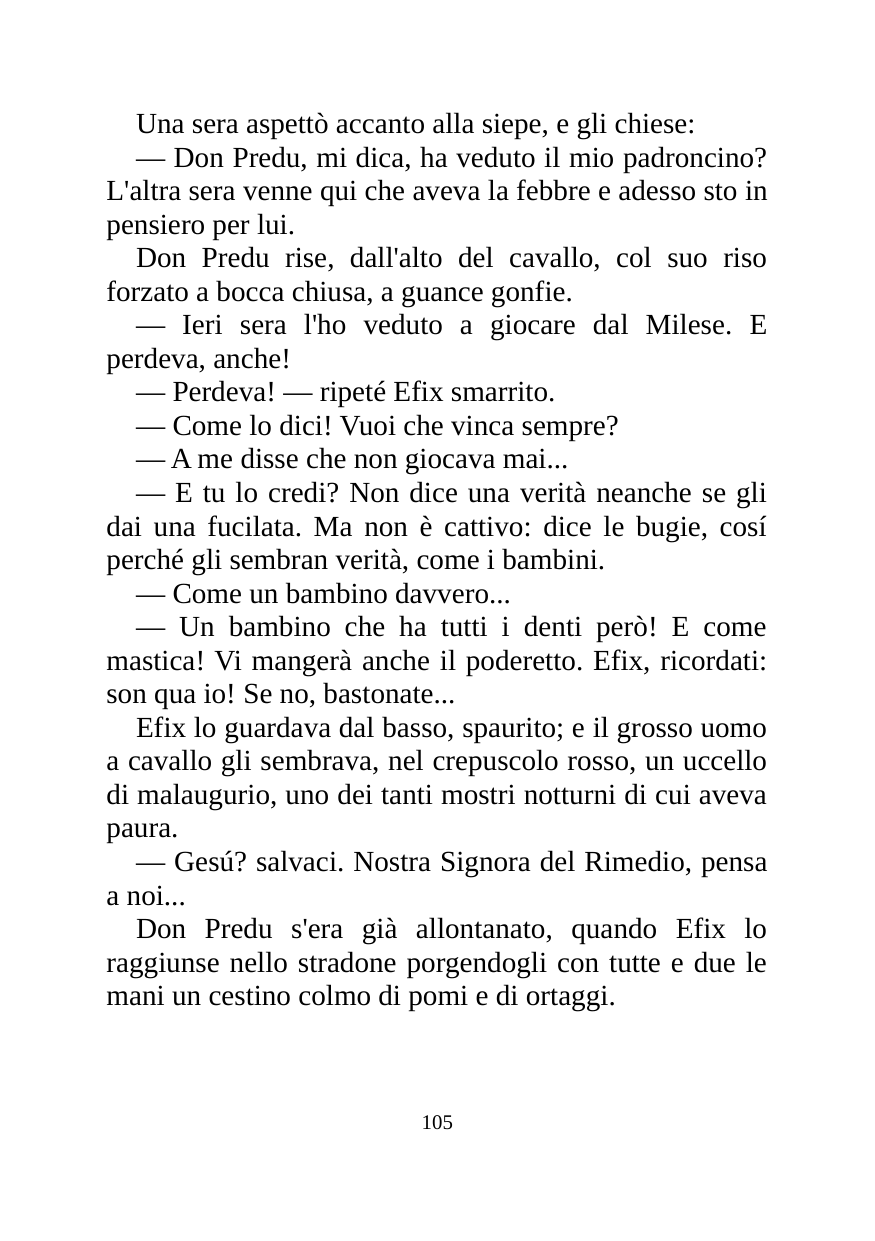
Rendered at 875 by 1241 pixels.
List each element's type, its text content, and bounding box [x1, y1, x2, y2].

text Don Predu rise, dall'alto del cavallo, col suo riso forzato a bocca chiusa, a guance gonfie. [106, 240, 768, 307]
text — E tu lo credi? Non dice una verità neanche se gli dai una fucilata. Ma non è cattivo: dice le bugie, cosí perché gli sembran verità, come i bambini. [106, 475, 768, 576]
text — Come un bambino davvero... [106, 576, 768, 609]
text — Come lo dici! Vuoi che vinca sempre? [106, 408, 768, 442]
text Efix lo guardava dal basso, spaurito; e il grosso uomo a cavallo gli sembrava, nel crepuscolo rosso, un uccello di malaugurio, uno dei tanti mostri notturni di cui aveva paura. [106, 710, 768, 844]
text — Perdeva! — ripeté Efix smarrito. [106, 374, 768, 408]
text Una sera aspettò accanto alla siepe, e gli chiese: [106, 106, 768, 140]
text — A me disse che non giocava mai... [106, 442, 768, 475]
text — Gesú? salvaci. Nostra Signora del Rimedio, pensa a noi... [106, 844, 768, 911]
text Don Predu s'era già allontanato, quando Efix lo raggiunse nello stradone porgendogli con tutte e due le mani un cestino colmo di pomi e di ortaggi. [106, 911, 768, 1012]
text — Don Predu, mi dica, ha veduto il mio padroncino? L'altra sera venne qui che aveva la febbre e adesso sto in pensiero per lui. [106, 140, 768, 240]
text — Un bambino che ha tutti i denti però! E come mastica! Vi mangerà anche il poderetto. Efix, ricordati: son qua io! Se no, bastonate... [106, 609, 768, 710]
text — Ieri sera l'ho veduto a giocare dal Milese. E perdeva, anche! [106, 307, 768, 374]
